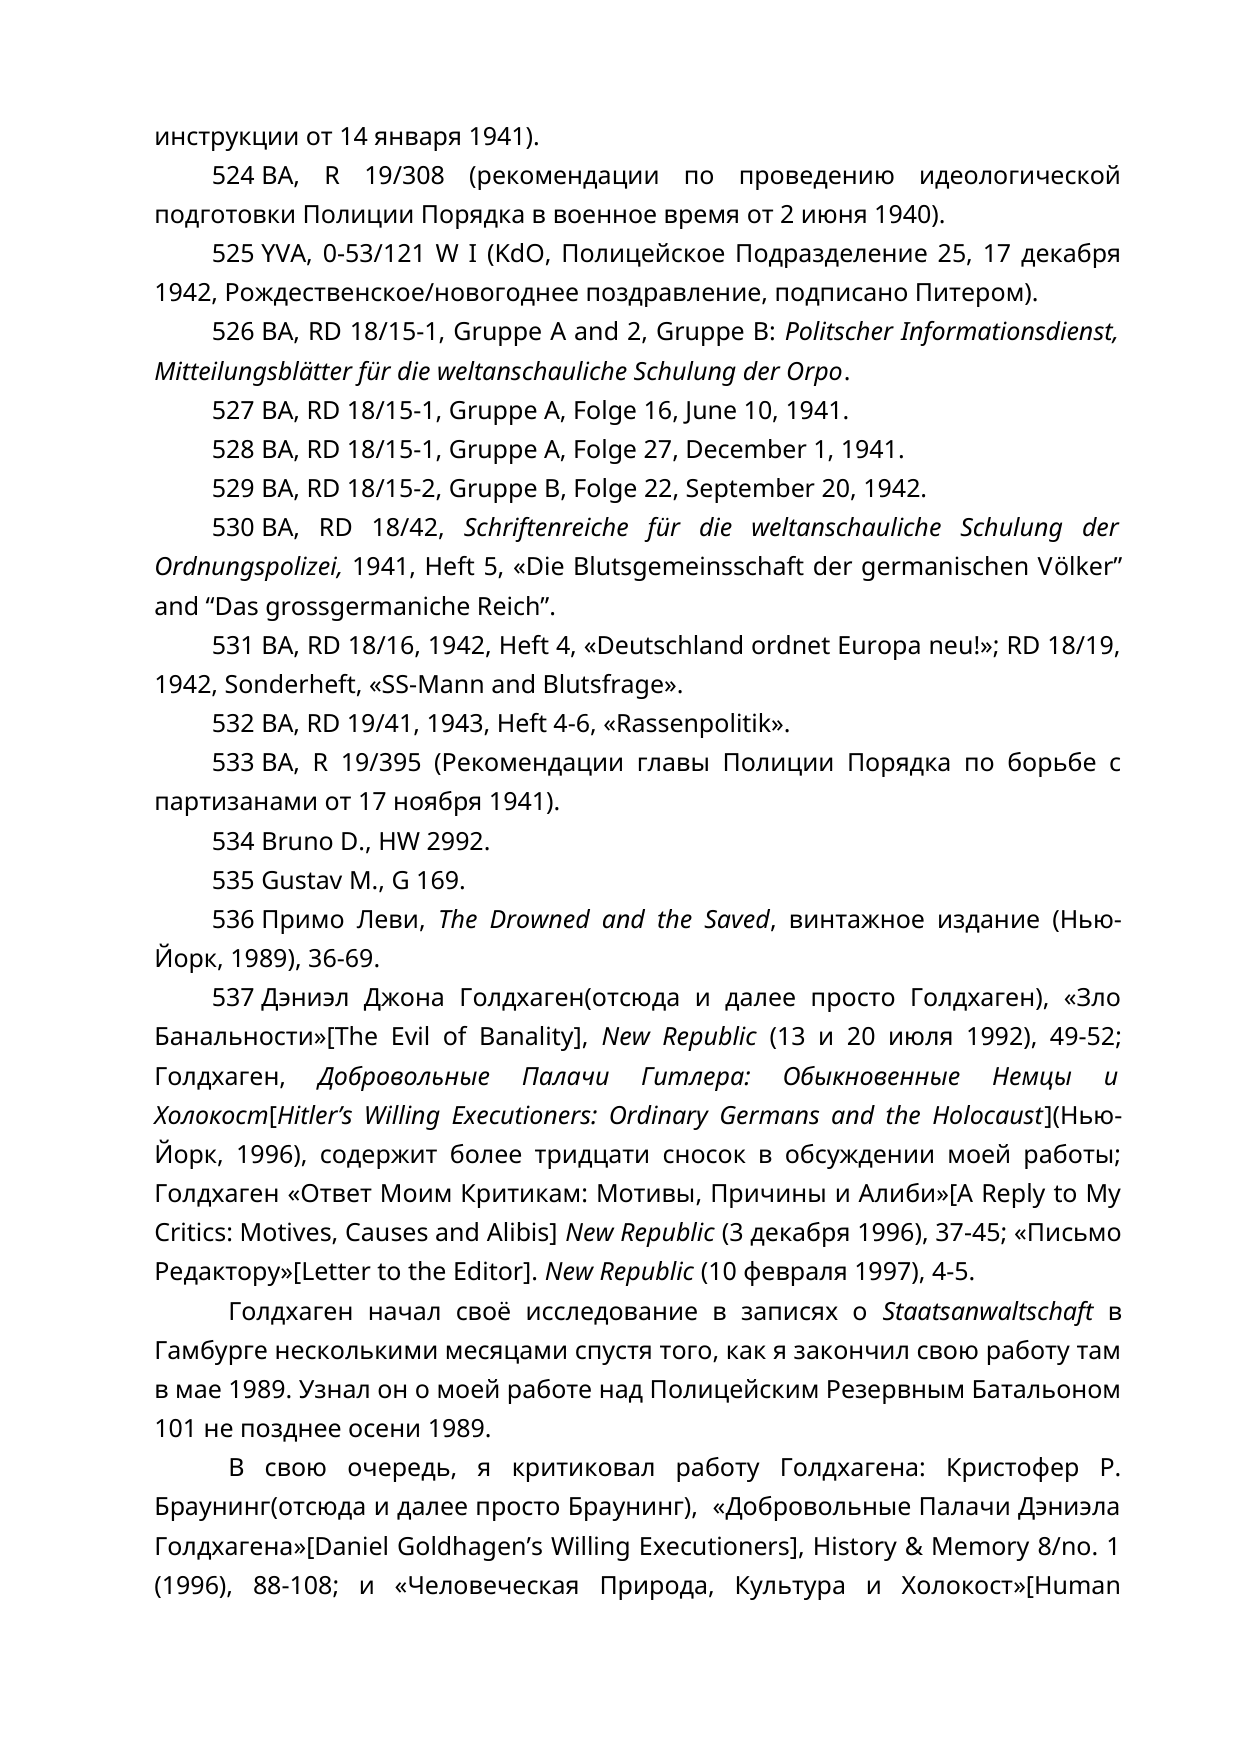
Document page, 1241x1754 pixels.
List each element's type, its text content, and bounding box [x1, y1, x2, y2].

text BA, RD 18/15-1, Gruppe A, Folge 16, June 10, 1941. [118, 392, 1122, 426]
text BA, RD 18/15-1, Gruppe A and 2, Gruppe B: Politscher Informationsdienst, Mitteilungsblätter für die weltanschauliche Schulung der Orpo. [118, 314, 1122, 387]
text Bruno D., HW 2992. [118, 823, 1122, 857]
text BA, RD 18/42, Schriftenreiche für die weltanschauliche Schulung der Ordnungspolizei, 1941, Heft 5, «Die Blutsgemeinsschaft der germanischen Völker” and “Das grossgermaniche Reich”. [118, 510, 1122, 622]
text Gustav M., G 169. [118, 862, 1122, 896]
text BA, RD 18/16, 1942, Heft 4, «Deutschland ordnet Europa neu!»; RD 18/19, 1942, Sonderheft, «SS-Mann and Blutsfrage». [118, 627, 1122, 701]
text YVA, 0-53/121 W I (KdO, Полицейское Подразделение 25, 17 декабря 1942, Рождественское/новогоднее поздравление, подписано Питером). [118, 236, 1122, 309]
text BA, RD 19/41, 1943, Heft 4-6, «Rassenpolitik». [118, 706, 1122, 740]
text BA, RD 18/15-1, Gruppe A, Folge 27, December 1, 1941. [118, 431, 1122, 466]
text BA, R 19/308 (рекомендации по проведению идеологической подготовки Полиции Порядка в военное время от 2 июня 1940). [118, 157, 1122, 231]
text инструкции от 14 января 1941). [118, 118, 1122, 152]
text Примо Леви, The Drowned and the Saved, винтажное издание (Нью-Йорк, 1989), 36-69. [118, 901, 1122, 975]
text BA, R 19/395 (Рекомендации главы Полиции Порядка по борьбе с партизанами от 17 ноября 1941). [118, 745, 1122, 818]
text Голдхаген начал своё исследование в записях о Staatsanwaltschaft в Гамбурге несколькими месяцами спустя того, как я закончил свою работу там в мае 1989. Узнал он о моей работе над Полицейским Резервным Батальоном 101 не позднее осени 1989. [118, 1293, 1122, 1445]
text BA, RD 18/15-2, Gruppe B, Folge 22, September 20, 1942. [118, 471, 1122, 505]
text В свою очередь, я критиковал работу Голдхагена: Кристофер Р. Браунинг(отсюда и далее просто Браунинг), «Добровольные Палачи Дэниэла Голдхагена»[Daniel Goldhagen’s Willing Executioners], History & Memory 8/no. 1 (1996), 88-108; и «Человеческая Природа, Культура и Холокост»[Human [118, 1450, 1122, 1601]
text Дэниэл Джона Голдхаген(отсюда и далее просто Голдхаген), «Зло Банальности»[The Evil of Banality], New Republic (13 и 20 июля 1992), 49-52; Голдхаген, Добровольные Палачи Гитлера: Обыкновенные Немцы и Холокост[Hitler’s Willing Executioners: Ordinary Germans and the Holocaust](Нью-Йорк, 1996), содержит более тридцати сносок в обсуждении моей работы; Голдхаген «Ответ Моим Критикам: Мотивы, Причины и Алиби»[A Reply to My Critics: Motives, Causes and Alibis] New Republic (3 декабря 1996), 37-45; «Письмо Редактору»[Letter to the Editor]. New Republic (10 февраля 1997), 4-5. [118, 980, 1122, 1288]
